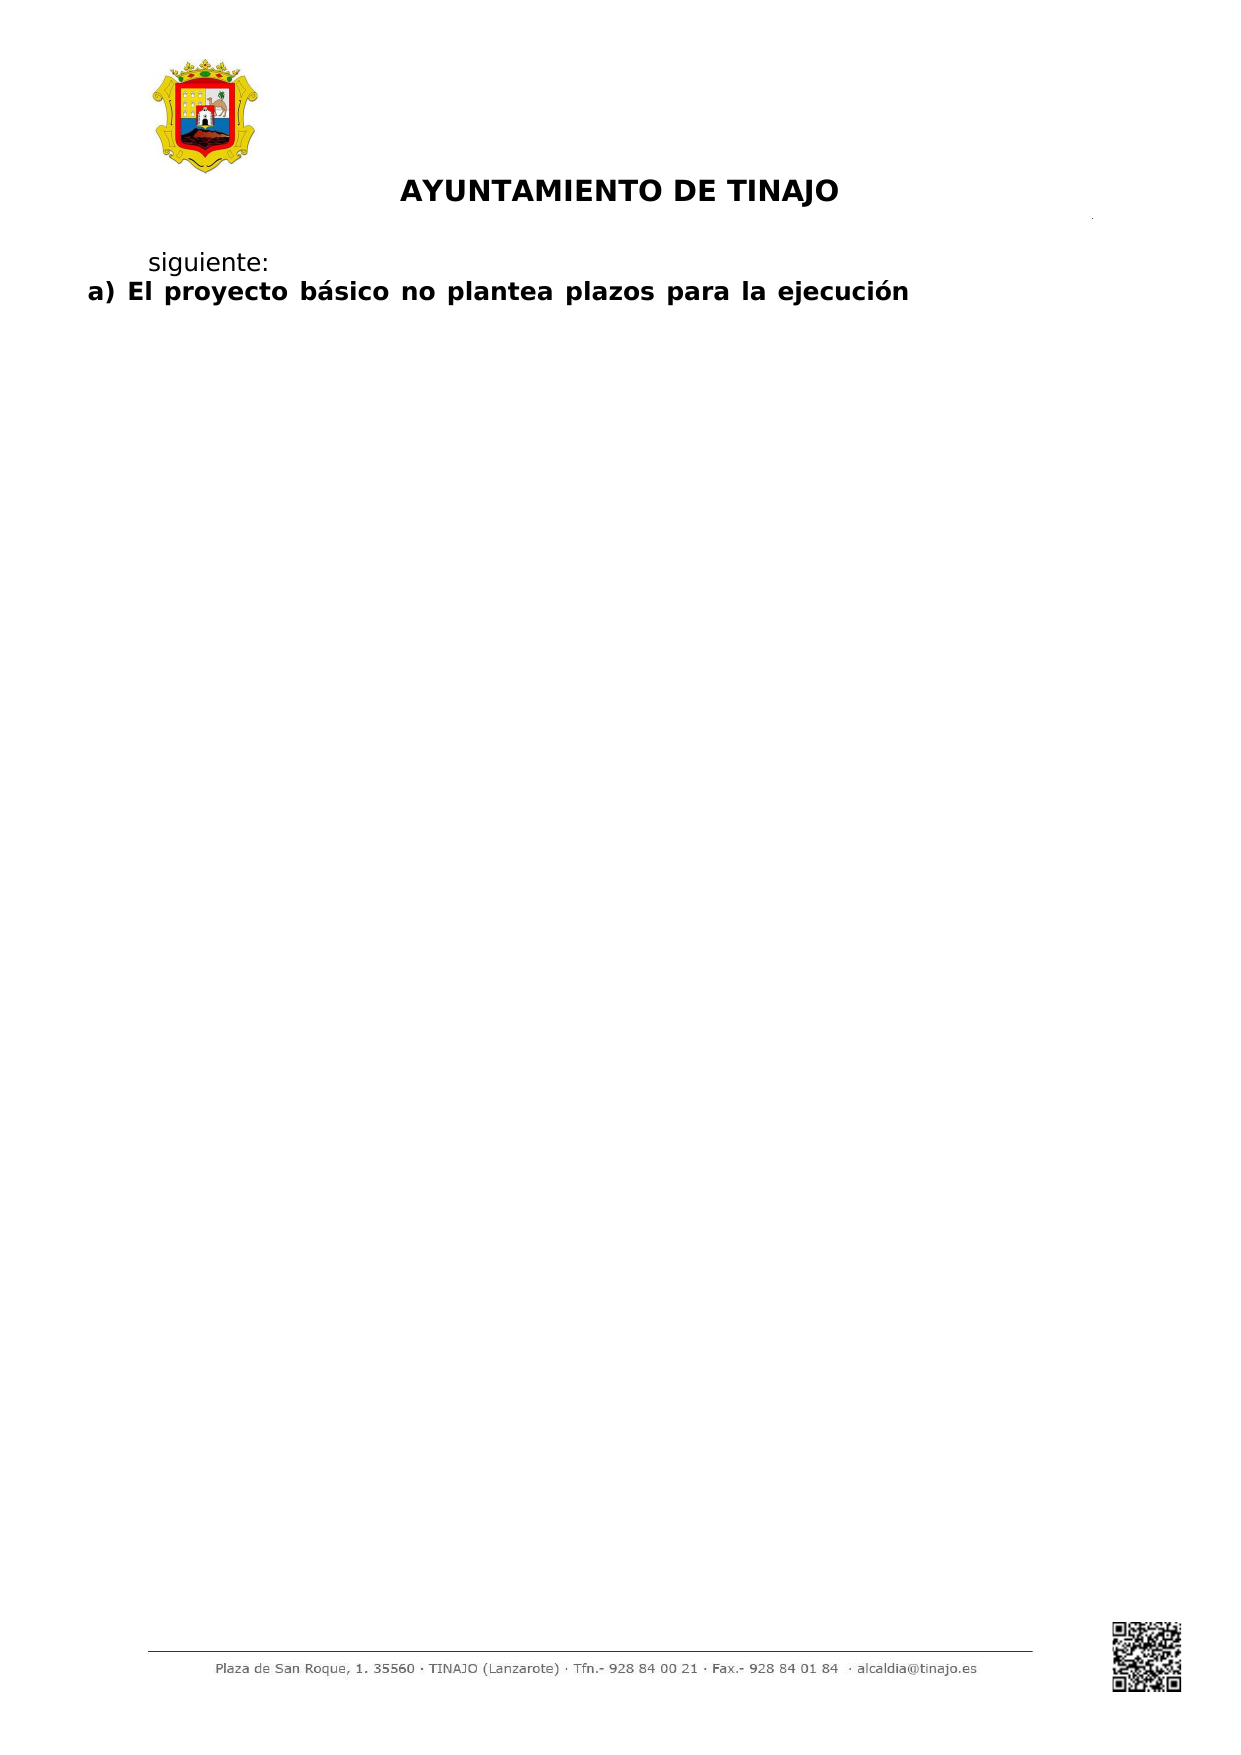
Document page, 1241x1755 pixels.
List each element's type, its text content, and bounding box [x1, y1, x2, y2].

list El proyecto básico no plantea plazos para la ejecución [87, 277, 1170, 307]
text siguiente: [148, 248, 1093, 277]
